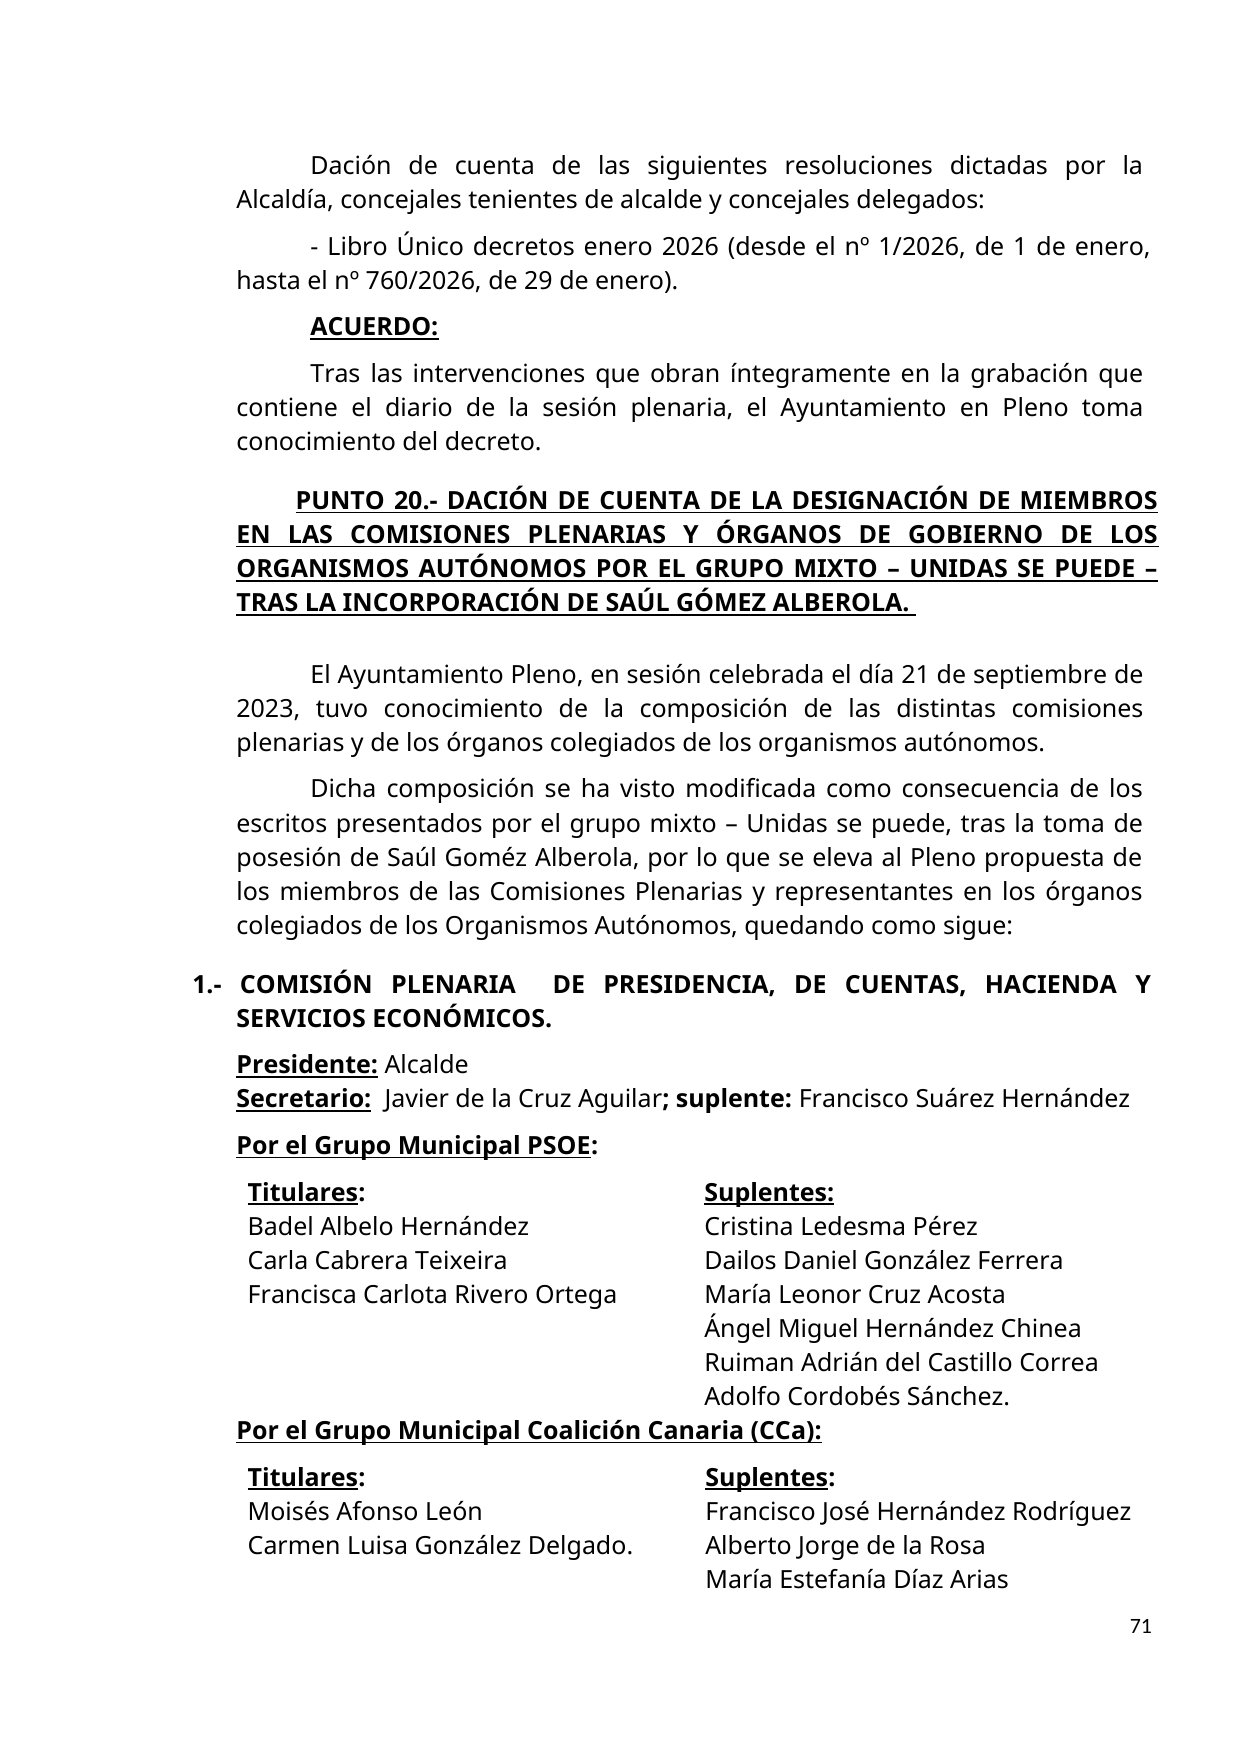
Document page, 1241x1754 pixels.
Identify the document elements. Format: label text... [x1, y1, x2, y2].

text ACUERDO: [236, 309, 1152, 343]
table_header Suplentes: Francisco José Hernández Rodríguez Alberto Jorge de la Rosa María Estefanía Díaz Arias [694, 1459, 1152, 1596]
table_header Titulares: Badel Albelo Hernández Carla Cabrera Teixeira Francisca Carlota Rivero Ortega [236, 1174, 693, 1413]
text Tras las intervenciones que obran íntegramente en la grabación que contiene el diario de la sesión plenaria, el Ayuntamiento en Pleno toma conocimiento del decreto. [236, 356, 1144, 458]
text PUNTO 20.- DACIÓN DE CUENTA DE LA DESIGNACIÓN DE MIEMBROS EN LAS COMISIONES PLENARIAS Y ÓRGANOS DE GOBIERNO DE LOS [236, 483, 1159, 546]
text - Libro Único decretos enero 2026 (desde el nº 1/2026, de 1 de enero, hasta el nº 760/2026, de 29 de enero). [236, 228, 1152, 296]
text Por el Grupo Municipal Coalición Canaria (CCa): [236, 1413, 1211, 1447]
text Por el Grupo Municipal PSOE: [236, 1128, 1152, 1162]
text 1.- COMISIÓN PLENARIA DE PRESIDENCIA, DE CUENTAS, HACIENDA Y SERVICIOS ECONÓMICOS. [192, 966, 1152, 1034]
table_header Suplentes: Cristina Ledesma Pérez Dailos Daniel González Ferrera María Leonor Cruz Acosta Ángel Miguel Hernández Chinea Ruiman Adrián del Castillo Correa Adolfo Cordobés Sánchez. [693, 1174, 1152, 1413]
text Dación de cuenta de las siguientes resoluciones dictadas por la Alcaldía, concejales tenientes de alcalde y concejales delegados: [236, 148, 1144, 216]
text El Ayuntamiento Pleno, en sesión celebrada el día 21 de septiembre de 2023, tuvo conocimiento de la composición de las distintas comisiones plenarias y de los órganos colegiados de los organismos autónomos. [236, 656, 1144, 759]
text Secretario: Javier de la Cruz Aguilar; suplente: Francisco Suárez Hernández [236, 1081, 1152, 1115]
text Presidente: Alcalde [236, 1047, 1152, 1081]
text ORGANISMOS AUTÓNOMOS POR EL GRUPO MIXTO – UNIDAS SE PUEDE – TRAS LA INCORPORACIÓN DE SAÚL GÓMEZ ALBEROLA. [236, 547, 1159, 619]
text Dicha composición se ha visto modificada como consecuencia de los escritos presentados por el grupo mixto – Unidas se puede, tras la toma de posesión de Saúl Goméz Alberola, por lo que se eleva al Pleno propuesta de los miembros de las Comisiones Plenarias y representantes en los órganos colegiados de los Organismos Autónomos, quedando como sigue: [236, 771, 1144, 941]
table_header Titulares: Moisés Afonso León Carmen Luisa González Delgado. [236, 1459, 694, 1596]
